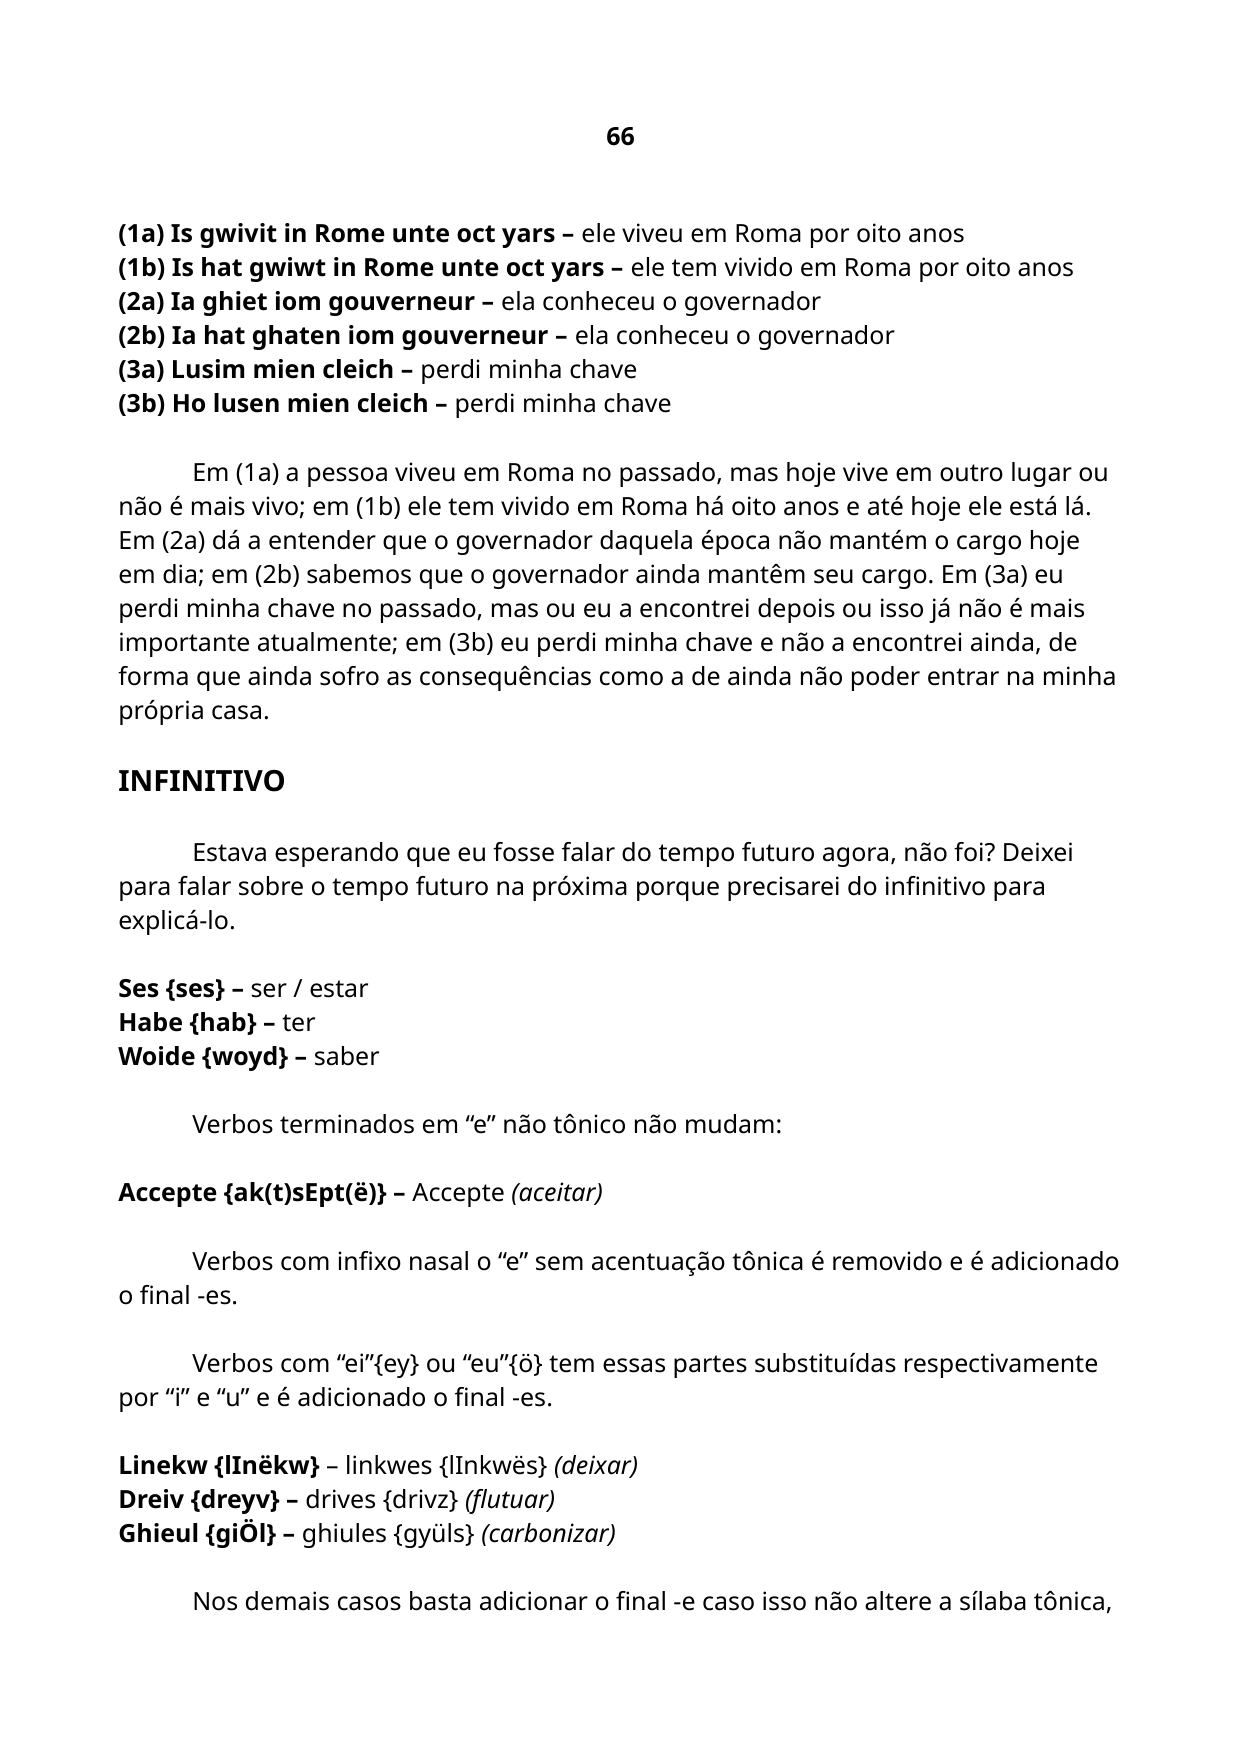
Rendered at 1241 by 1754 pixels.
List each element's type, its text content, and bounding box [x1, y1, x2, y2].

text Dreiv {dreyv} – drives {drivz} (flutuar) [118, 1482, 1123, 1516]
text Verbos com “ei”{ey} ou “eu”{ö} tem essas partes substituídas respectivamente por “i” e “u” e é adicionado o final -es. [118, 1345, 1123, 1413]
text Accepte {ak(t)sEpt(ë)} – Accepte (aceitar) [118, 1175, 1123, 1209]
text (3a) Lusim mien cleich – perdi minha chave [118, 352, 1123, 386]
text (1b) Is hat gwiwt in Rome unte oct yars – ele tem vivido em Roma por oito anos [118, 250, 1123, 284]
text Nos demais casos basta adicionar o final -e caso isso não altere a sílaba tônica, [118, 1584, 1123, 1618]
text (3b) Ho lusen mien cleich – perdi minha chave [118, 386, 1123, 420]
text Linekw {lInëkw} – linkwes {lInkwës} (deixar) [118, 1448, 1123, 1482]
text Ses {ses} – ser / estar [118, 971, 1123, 1005]
text (2a) Ia ghiet iom gouverneur – ela conheceu o governador (2b) Ia hat ghaten iom gouverneur – ela conheceu o governador [118, 284, 1123, 352]
text (1a) Is gwivit in Rome unte oct yars – ele viveu em Roma por oito anos [118, 216, 1123, 250]
text Habe {hab} – ter [118, 1005, 1123, 1039]
text Ghieul {giÖl} – ghiules {gyüls} (carbonizar) [118, 1516, 1123, 1550]
text Estava esperando que eu fosse falar do tempo futuro agora, não foi? Deixei para falar sobre o tempo futuro na próxima porque precisarei do infinitivo para explicá-lo. [118, 834, 1123, 937]
text Woide {woyd} – saber [118, 1039, 1123, 1073]
text Verbos com infixo nasal o “e” sem acentuação tônica é removido e é adicionado o final -es. [118, 1243, 1123, 1311]
subtitle INFINITIVO [118, 761, 1123, 800]
text Verbos terminados em “e” não tônico não mudam: [118, 1107, 1123, 1141]
text Em (1a) a pessoa viveu em Roma no passado, mas hoje vive em outro lugar ou não é mais vivo; em (1b) ele tem vivido em Roma há oito anos e até hoje ele está lá. Em (2a) dá a entender que o governador daquela época não mantém o cargo hoje em dia; em (2b) sabemos que o governador ainda mantêm seu cargo. Em (3a) eu perdi minha chave no passado, mas ou eu a encontrei depois ou isso já não é mais importante atualmente; em (3b) eu perdi minha chave e não a encontrei ainda, de forma que ainda sofro as consequências como a de ainda não poder entrar na minha própria casa. [118, 454, 1123, 727]
